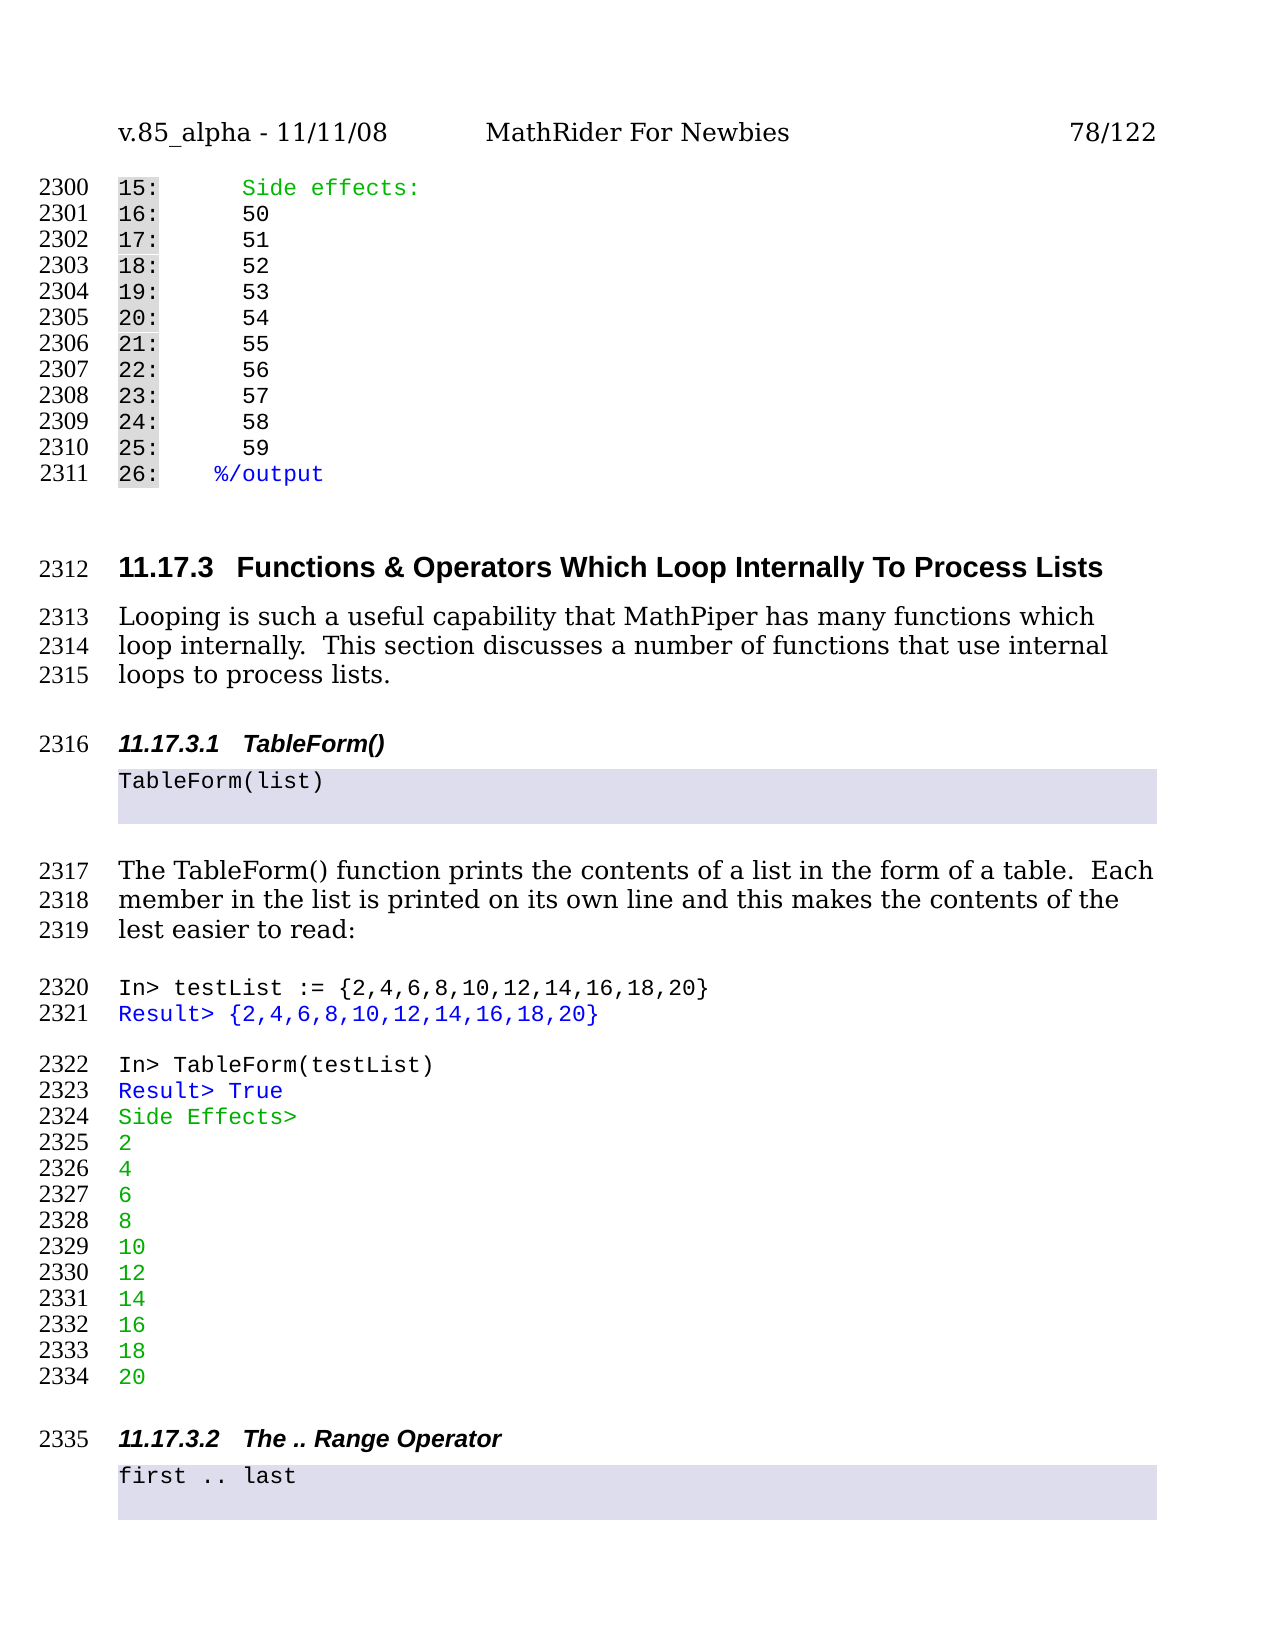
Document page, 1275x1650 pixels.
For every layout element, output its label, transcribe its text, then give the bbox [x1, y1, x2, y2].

text Result> {2,4,6,8,10,12,14,16,18,20} [118, 1002, 1157, 1028]
text Result> True [118, 1080, 1157, 1106]
subtitle The .. Range Operator [118, 1424, 1157, 1453]
text 17: 51 [118, 229, 1157, 254]
text 12 [118, 1261, 1157, 1287]
text Side Effects> [118, 1106, 1157, 1132]
text 25: 59 [118, 436, 1157, 462]
text 18: 52 [118, 254, 1157, 281]
text 15: Side effects: [118, 177, 1157, 203]
text 10 [118, 1235, 1157, 1261]
table_header first .. last [118, 1465, 1157, 1520]
text 24: 58 [118, 410, 1157, 436]
text 14 [118, 1287, 1157, 1313]
text 23: 57 [118, 384, 1157, 410]
text 4 [118, 1158, 1157, 1183]
text 8 [118, 1209, 1157, 1235]
text 20 [118, 1365, 1157, 1391]
text 26: %/output [118, 462, 1157, 488]
subtitle TableForm() [118, 729, 1157, 757]
subtitle Functions & Operators Which Loop Internally To Process Lists [118, 551, 1157, 584]
text 16: 50 [118, 203, 1157, 229]
text The TableForm() function prints the contents of a list in the form of a table. Each member in the list is printed on its own line and this makes the contents of the lest easier to read: [118, 857, 1157, 944]
text In> testList := {2,4,6,8,10,12,14,16,18,20} [118, 976, 1157, 1002]
text 20: 54 [118, 306, 1157, 332]
text 22: 56 [118, 358, 1157, 384]
table_header TableForm(list) [118, 769, 1157, 824]
text In> TableForm(testList) [118, 1054, 1157, 1080]
text 6 [118, 1183, 1157, 1209]
text 19: 53 [118, 281, 1157, 306]
text 2 [118, 1132, 1157, 1158]
text 18 [118, 1339, 1157, 1365]
text 16 [118, 1313, 1157, 1339]
text 21: 55 [118, 332, 1157, 358]
text Looping is such a useful capability that MathPiper has many functions which loop internally. This section discusses a number of functions that use internal loops to process lists. [118, 602, 1157, 689]
